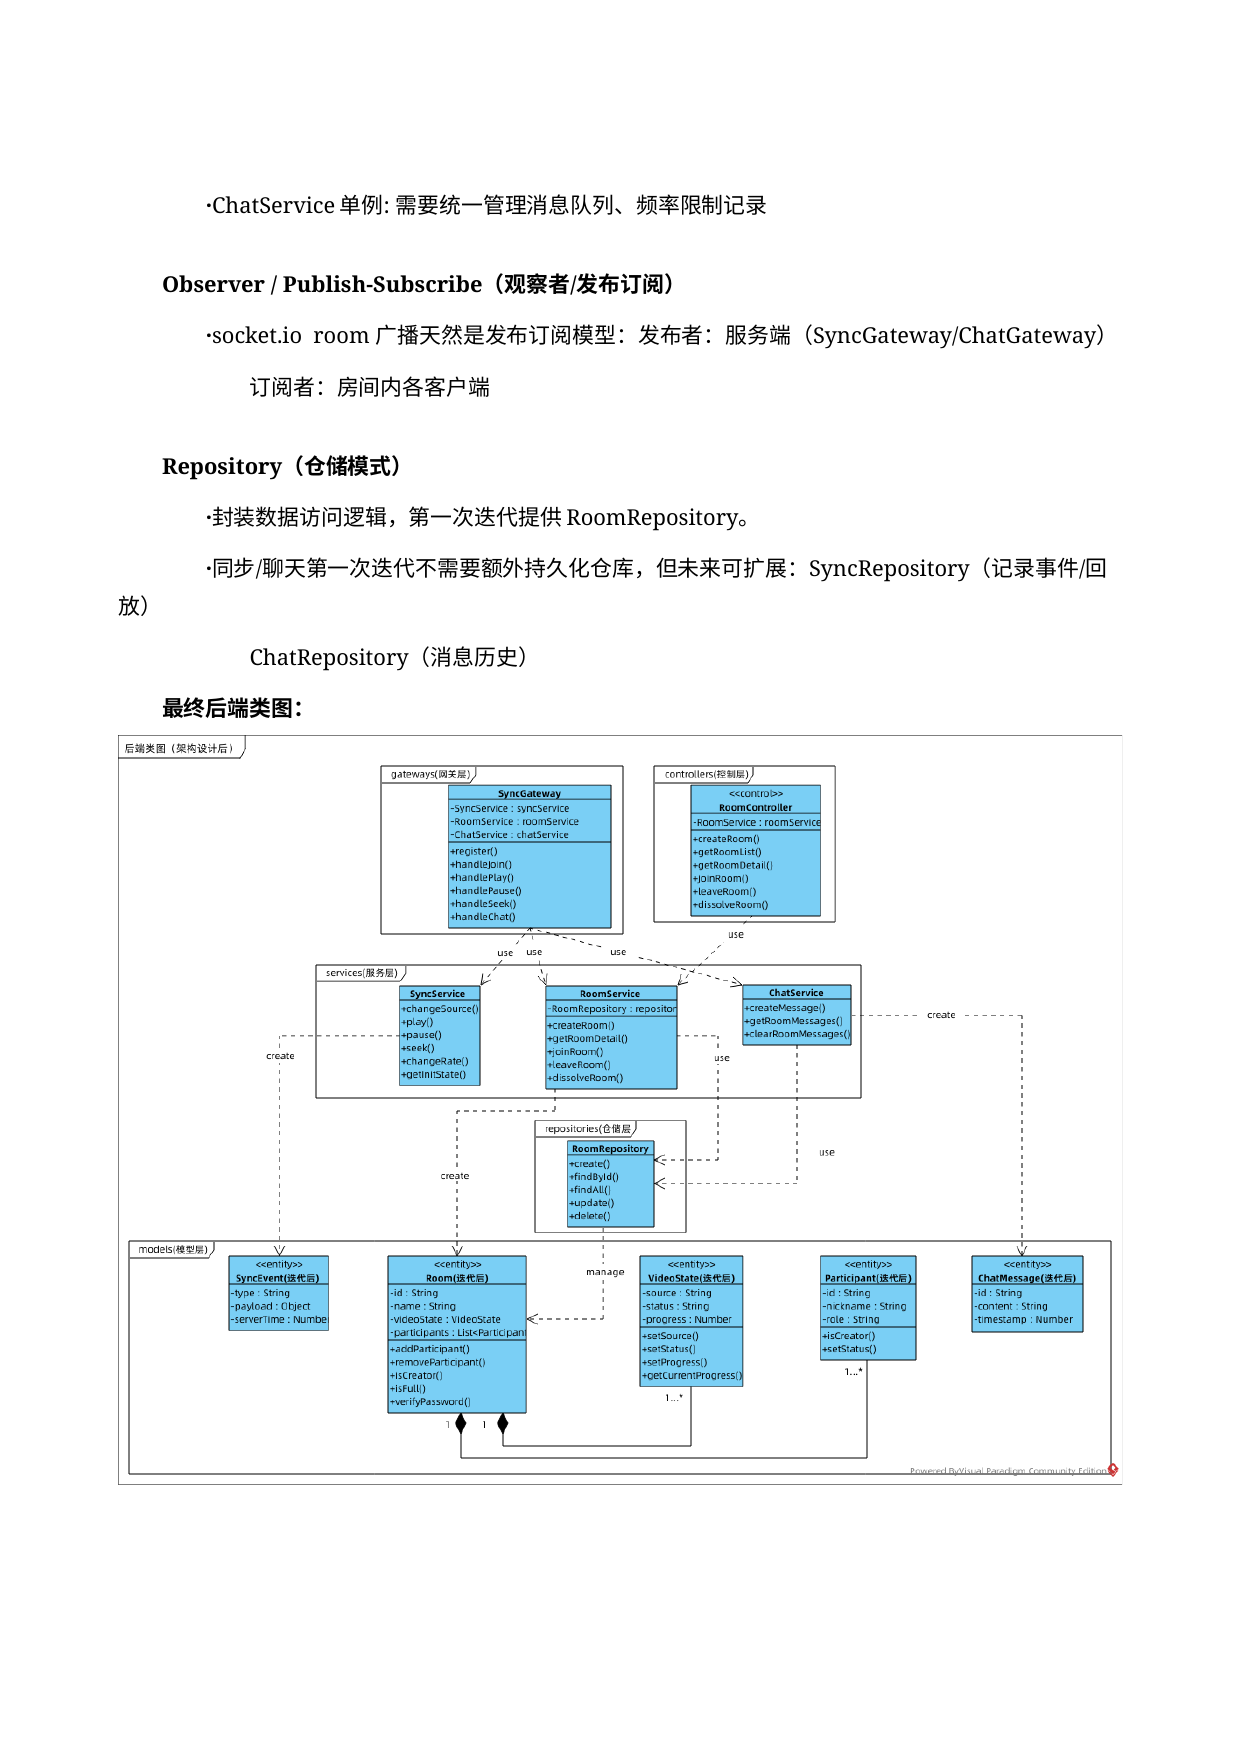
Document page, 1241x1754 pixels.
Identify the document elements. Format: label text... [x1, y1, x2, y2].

text ·同步/聊天第一次迭代不需要额外持久化仓库，但未来可扩展：SyncRepository（记录事件/回放） [118, 551, 1122, 621]
text ChatRepository（消息历史） [118, 640, 1122, 672]
text 最终后端类图： [118, 691, 1122, 723]
text ·socket.io room 广播天然是发布订阅模型：发布者：服务端（SyncGateway/ChatGateway） [118, 318, 1122, 350]
text Repository（仓储模式） [118, 449, 1122, 481]
text ·封装数据访问逻辑，第一次迭代提供RoomRepository。 [118, 500, 1122, 532]
text Observer / Publish-Subscribe（观察者/发布订阅） [118, 267, 1122, 299]
picture [118, 735, 1123, 1485]
text ·ChatService单例: 需要统一管理消息队列、频率限制记录 [118, 188, 1122, 219]
text 订阅者：房间内各客户端 [118, 369, 1122, 401]
